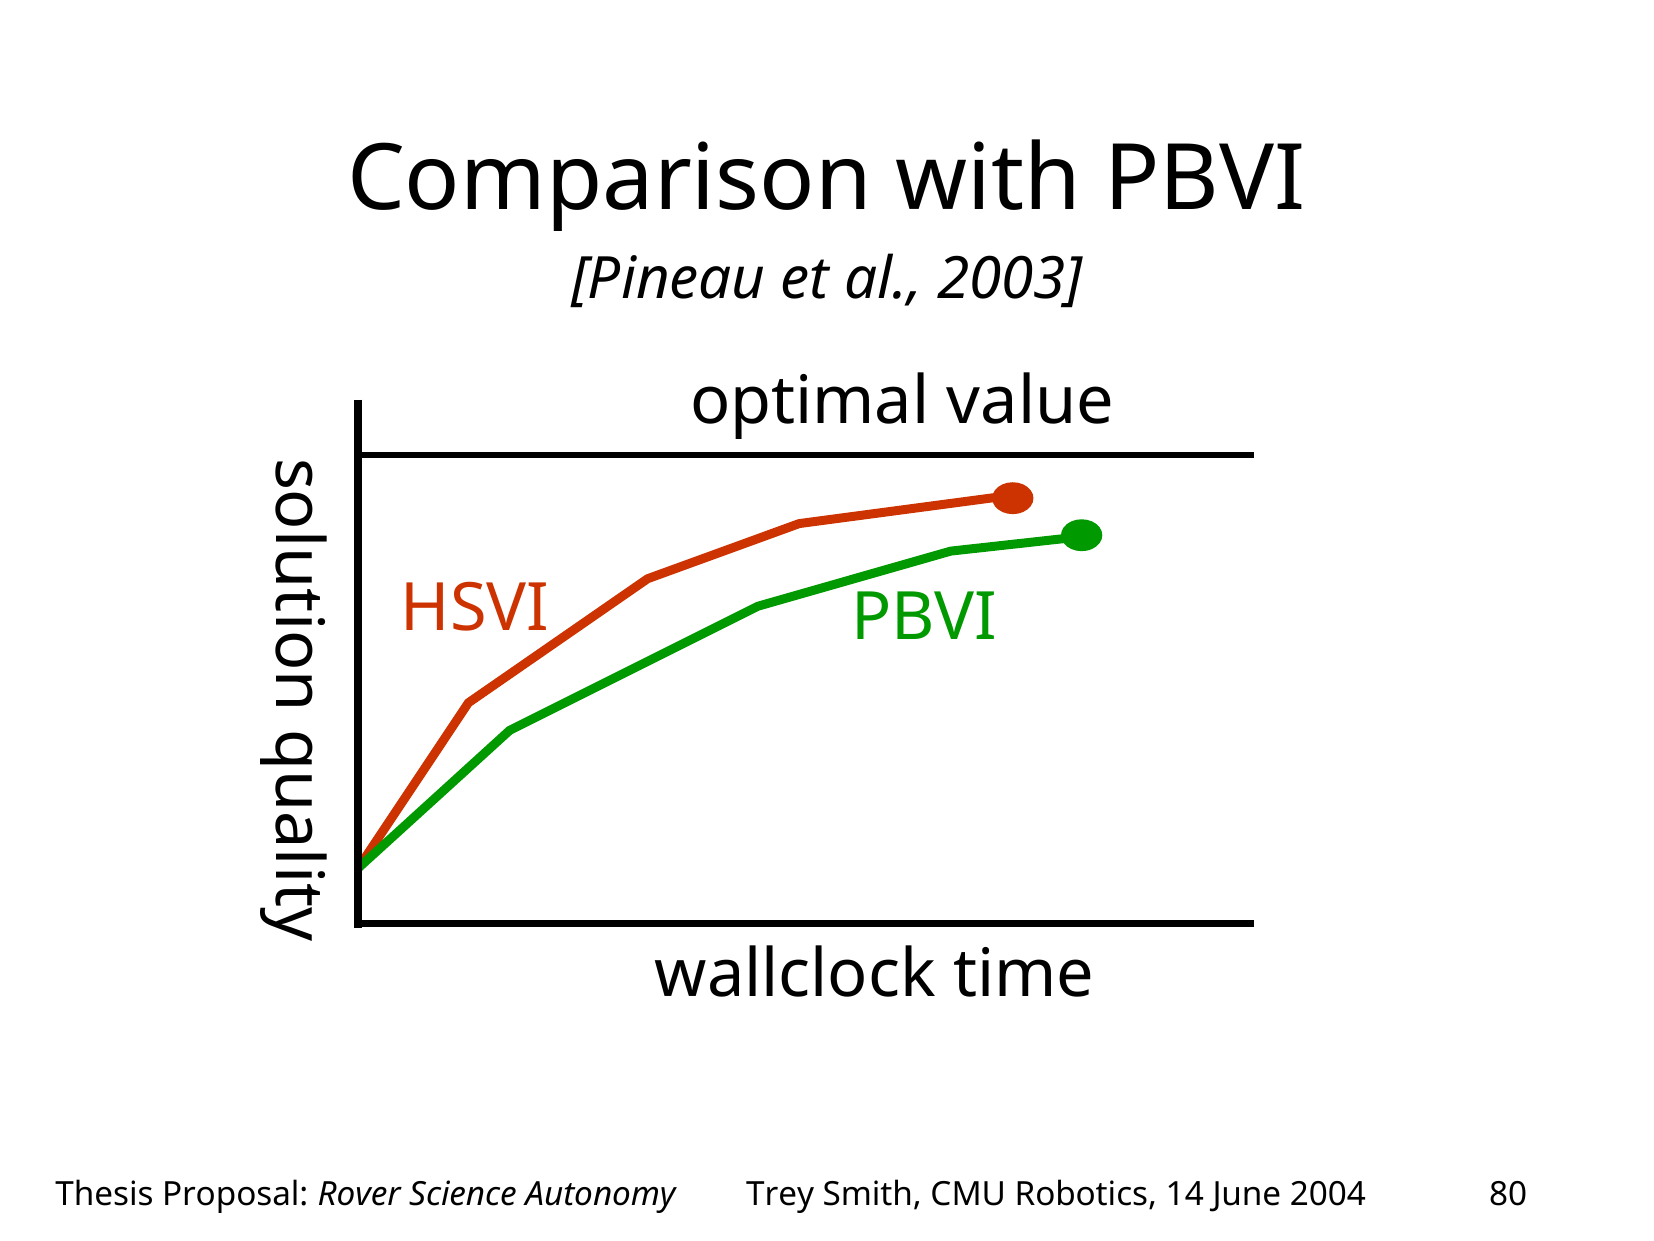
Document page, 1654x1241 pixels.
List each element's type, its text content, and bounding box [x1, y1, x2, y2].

text_box HSVI [385, 551, 593, 658]
text_box [992, 482, 1034, 515]
text_box solution quality [248, 443, 356, 918]
title Comparison with PBVI [Pineau et al., 2003] [124, 110, 1530, 317]
text_box optimal value [675, 344, 1149, 452]
text_box wallclock time [639, 917, 1114, 1024]
text_box PBVI [836, 560, 1040, 668]
text_box [1060, 519, 1103, 552]
